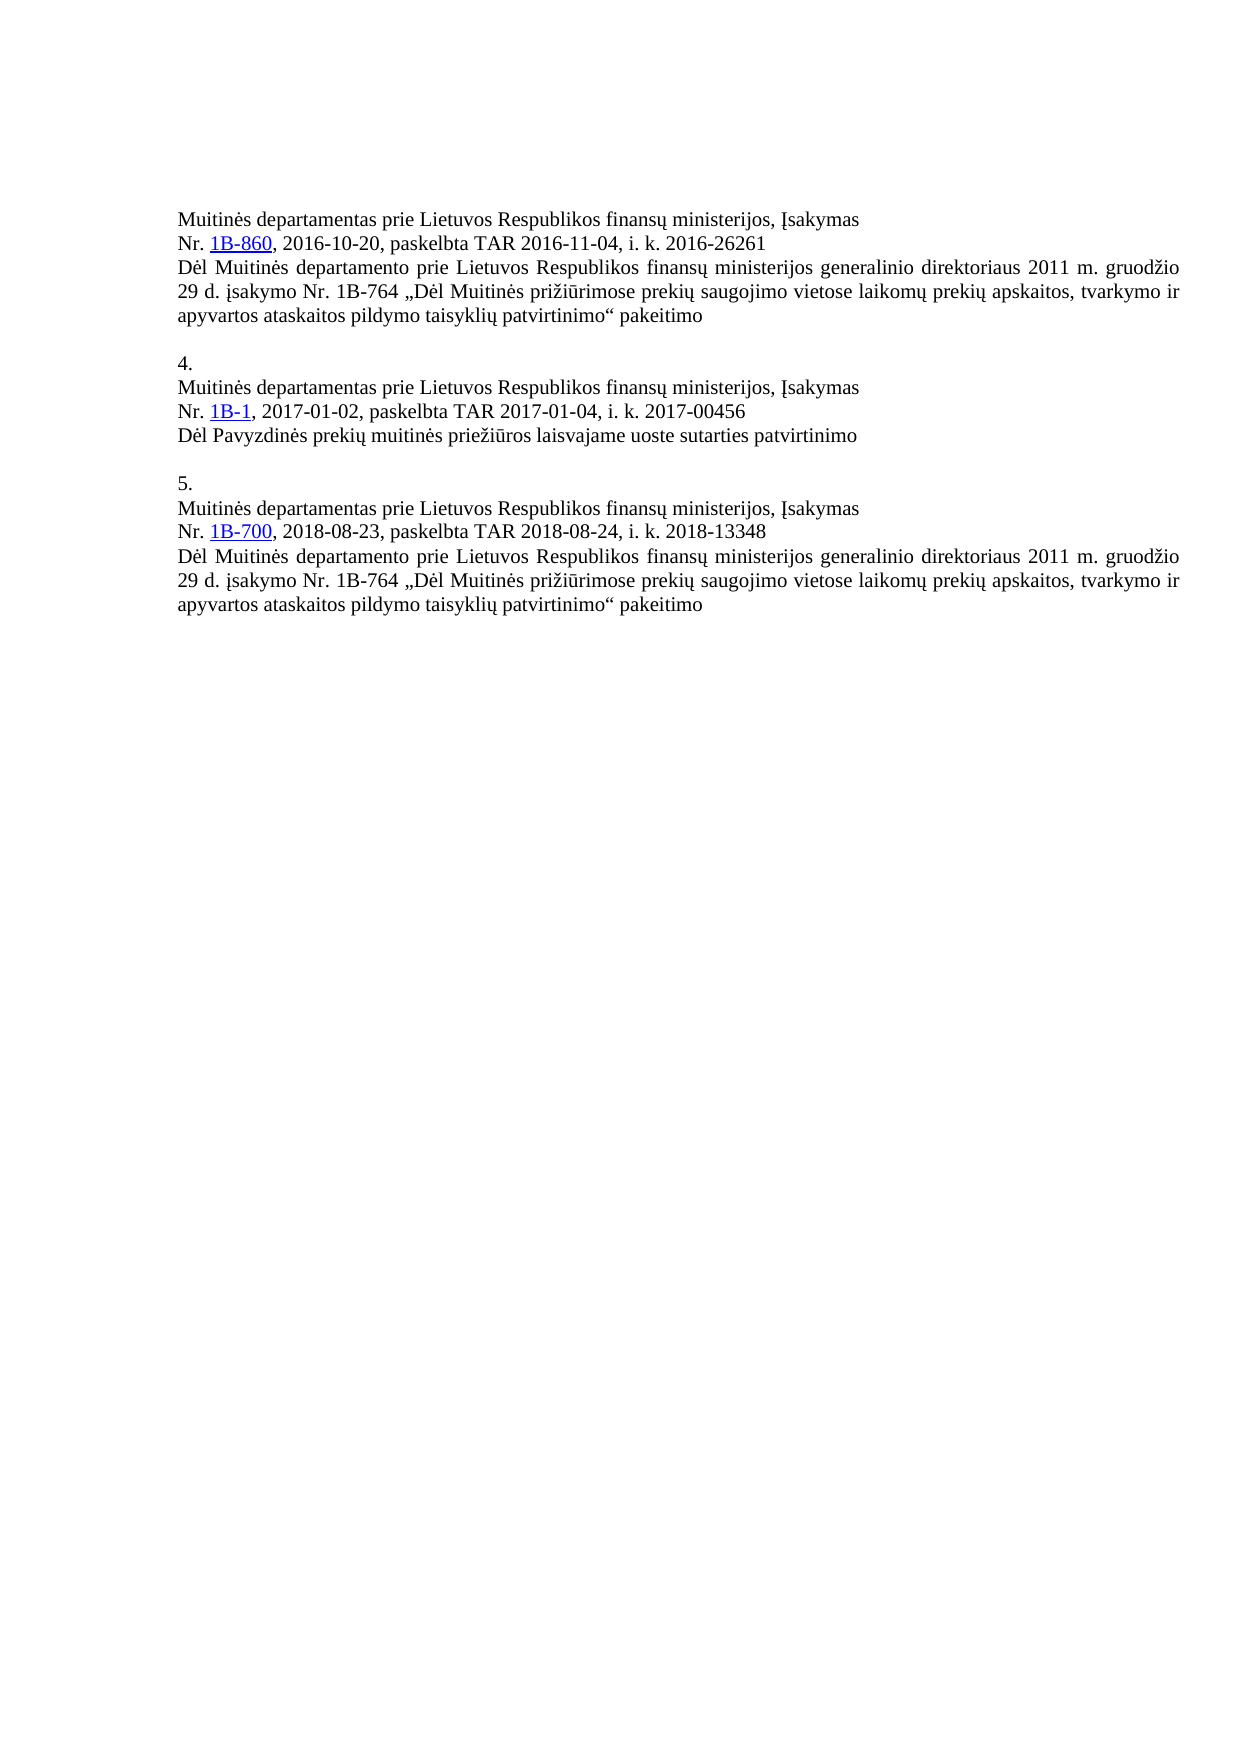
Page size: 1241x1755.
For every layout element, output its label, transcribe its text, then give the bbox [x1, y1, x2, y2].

text Nr. 1B-700, 2018-08-23, paskelbta TAR 2018-08-24, i. k. 2018-13348 [177, 519, 1181, 543]
text Nr. 1B-860, 2016-10-20, paskelbta TAR 2016-11-04, i. k. 2016-26261 [177, 231, 1181, 255]
text Muitinės departamentas prie Lietuvos Respublikos finansų ministerijos, Įsakymas [177, 207, 1181, 231]
text 5. [177, 471, 1181, 495]
text Muitinės departamentas prie Lietuvos Respublikos finansų ministerijos, Įsakymas [177, 375, 1181, 399]
text Dėl Muitinės departamento prie Lietuvos Respublikos finansų ministerijos generalinio direktoriaus 2011 m. gruodžio 29 d. įsakymo Nr. 1B-764 „Dėl Muitinės prižiūrimose prekių saugojimo vietose laikomų prekių apskaitos, tvarkymo ir apyvartos ataskaitos pildymo taisyklių patvirtinimo“ pakeitimo [177, 255, 1181, 327]
text Nr. 1B-1, 2017-01-02, paskelbta TAR 2017-01-04, i. k. 2017-00456 [177, 399, 1181, 423]
text Dėl Pavyzdinės prekių muitinės priežiūros laisvajame uoste sutarties patvirtinimo [177, 423, 1181, 447]
text Muitinės departamentas prie Lietuvos Respublikos finansų ministerijos, Įsakymas [177, 495, 1181, 519]
text Dėl Muitinės departamento prie Lietuvos Respublikos finansų ministerijos generalinio direktoriaus 2011 m. gruodžio 29 d. įsakymo Nr. 1B-764 „Dėl Muitinės prižiūrimose prekių saugojimo vietose laikomų prekių apskaitos, tvarkymo ir apyvartos ataskaitos pildymo taisyklių patvirtinimo“ pakeitimo [177, 543, 1181, 616]
text 4. [177, 351, 1181, 375]
